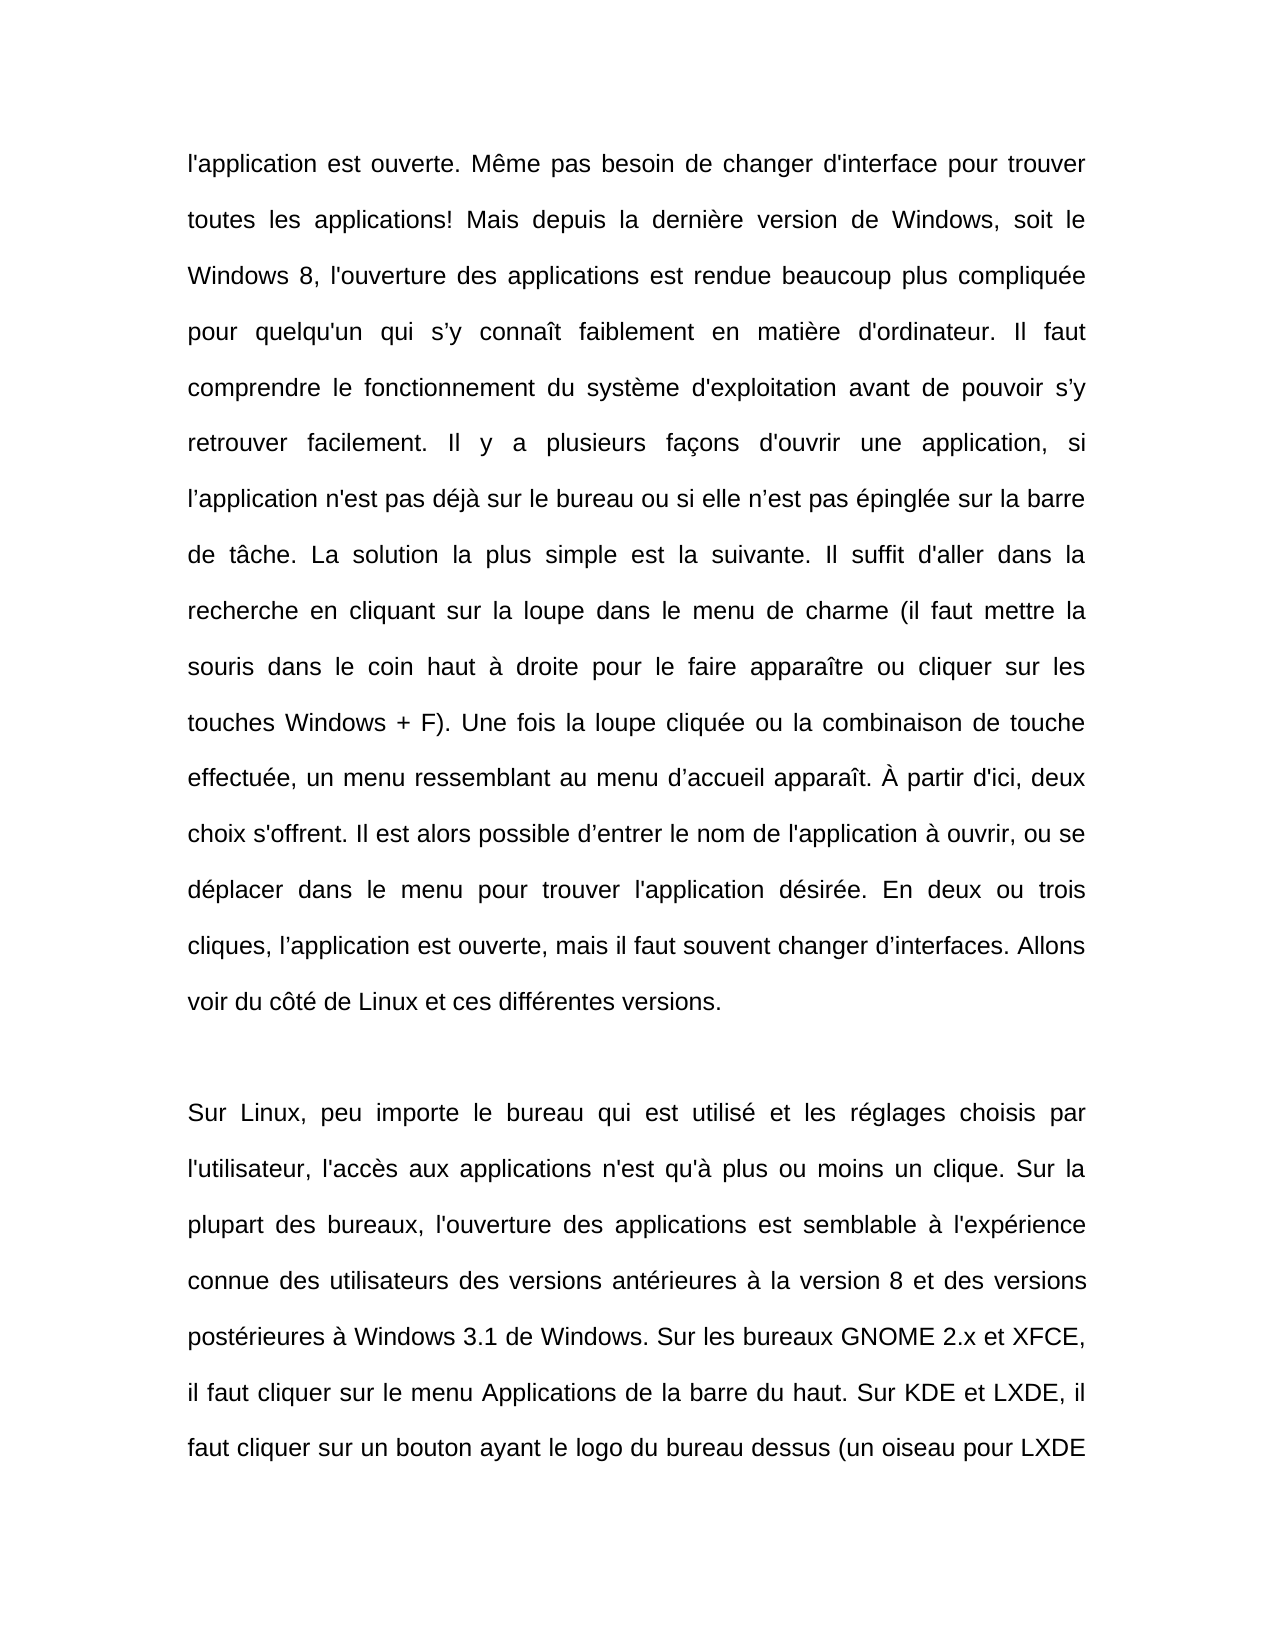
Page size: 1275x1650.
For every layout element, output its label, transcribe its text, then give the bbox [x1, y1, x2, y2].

text l'application est ouverte. Même pas besoin de changer d'interface pour trouver toutes les applications! Mais depuis la dernière version de Windows, soit le Windows 8, l'ouverture des applications est rendue beaucoup plus compliquée pour quelqu'un qui s’y connaît faiblement en matière d'ordinateur. Il faut comprendre le fonctionnement du système d'exploitation avant de pouvoir s’y retrouver facilement. Il y a plusieurs façons d'ouvrir une application, si l’application n'est pas déjà sur le bureau ou si elle n’est pas épinglée sur la barre de tâche. La solution la plus simple est la suivante. Il suffit d'aller dans la recherche en cliquant sur la loupe dans le menu de charme (il faut mettre la souris dans le coin haut à droite pour le faire apparaître ou cliquer sur les touches Windows + F). Une fois la loupe cliquée ou la combinaison de touche effectuée, un menu ressemblant au menu d’accueil apparaît. À partir d'ici, deux choix s'offrent. Il est alors possible d’entrer le nom de l'application à ouvrir, ou se déplacer dans le menu pour trouver l'application désirée. En deux ou trois cliques, l’application est ouverte, mais il faut souvent changer d’interfaces. Allons voir du côté de Linux et ces différentes versions. [187, 150, 1087, 1015]
text Sur Linux, peu importe le bureau qui est utilisé et les réglages choisis par l'utilisateur, l'accès aux applications n'est qu'à plus ou moins un clique. Sur la plupart des bureaux, l'ouverture des applications est semblable à l'expérience connue des utilisateurs des versions antérieures à la version 8 et des versions postérieures à Windows 3.1 de Windows. Sur les bureaux GNOME 2.x et XFCE, il faut cliquer sur le menu Applications de la barre du haut. Sur KDE et LXDE, il faut cliquer sur un bouton ayant le logo du bureau dessus (un oiseau pour LXDE [187, 1099, 1087, 1462]
